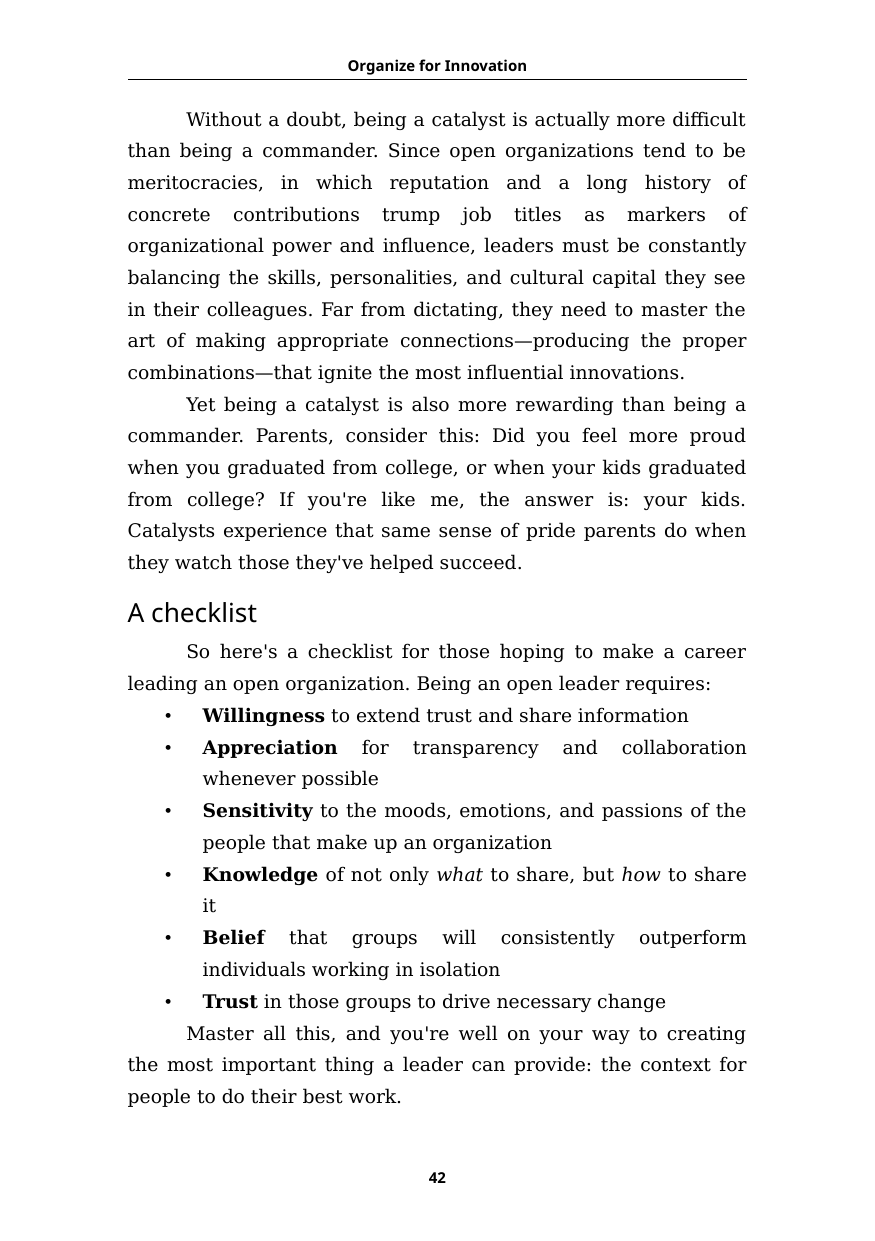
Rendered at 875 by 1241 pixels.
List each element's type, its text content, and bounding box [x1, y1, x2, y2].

text So here's a checklist for those hoping to make a career leading an open organization. Being an open leader requires: [127, 641, 747, 695]
text Master all this, and you're well on your way to creating the most important thing a leader can provide: the context for people to do their best work. [127, 1023, 747, 1108]
list Willingness to extend trust and share information [165, 704, 747, 727]
list Belief that groups will consistently outperform individuals working in isolation [165, 927, 747, 981]
list Knowledge of not only what to share, but how to share it [165, 863, 747, 917]
list Sensitivity to the moods, emotions, and passions of the people that make up an organization [165, 800, 747, 854]
list Trust in those groups to drive necessary change [165, 991, 747, 1013]
subtitle A checklist [127, 598, 747, 629]
text Yet being a catalyst is also more rewarding than being a commander. Parents, consider this: Did you feel more proud when you graduated from college, or when your kids graduated from college? If you're like me, the answer is: your kids. Catalysts experience that same sense of pride parents do when they watch those they've helped succeed. [127, 394, 747, 574]
text Without a doubt, being a catalyst is actually more difficult than being a commander. Since open organizations tend to be meritocracies, in which reputation and a long history of concrete contributions trump job titles as markers of organizational power and influence, leaders must be constantly balancing the skills, personalities, and cultural capital they see in their colleagues. Far from dictating, they need to master the art of making appropriate connections—producing the proper combinations—that ignite the most influential innovations. [127, 109, 747, 384]
list Appreciation for transparency and collaboration whenever possible [165, 736, 747, 790]
